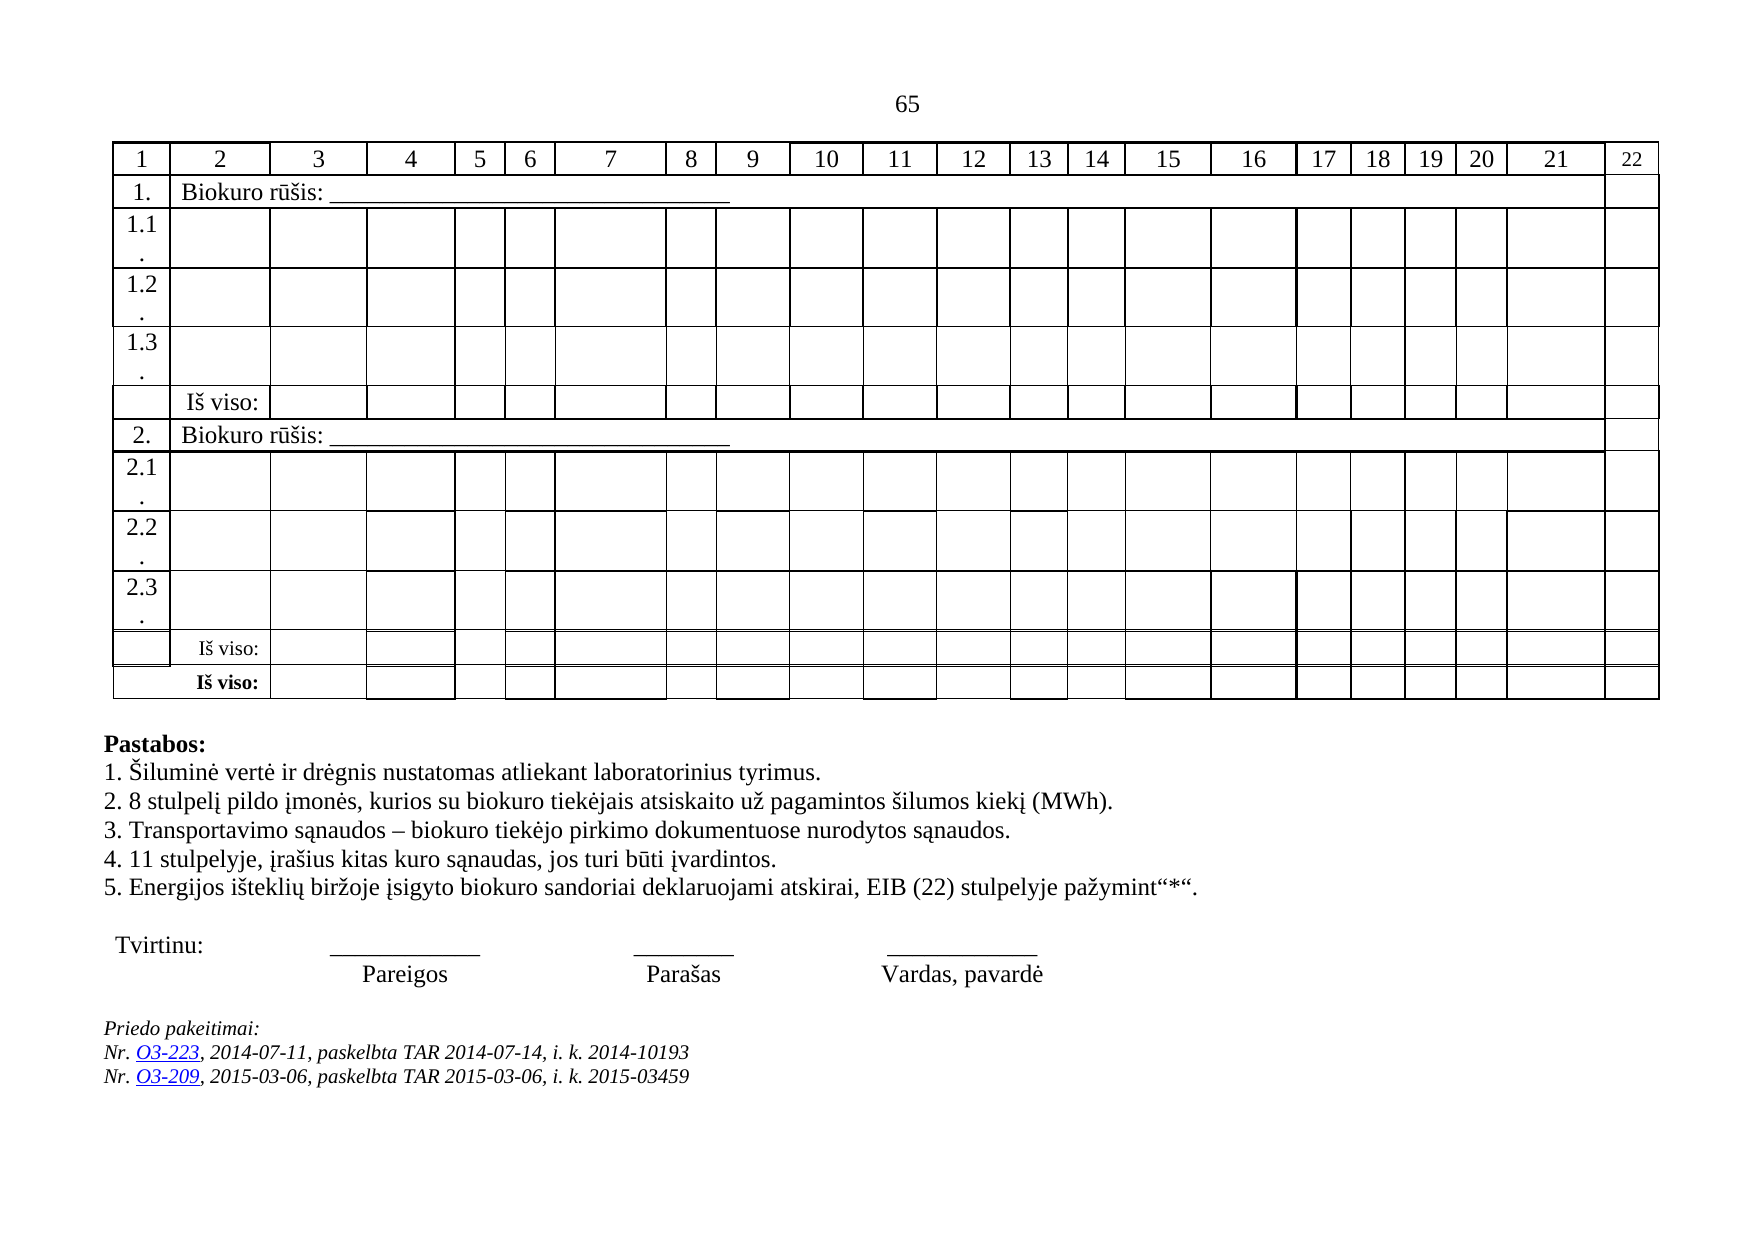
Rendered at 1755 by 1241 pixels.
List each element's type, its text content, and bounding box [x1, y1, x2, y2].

table_cell [506, 209, 554, 267]
table_cell [938, 209, 1009, 267]
table_cell [1212, 269, 1295, 326]
table_cell 12 [938, 144, 1009, 174]
text 4. 11 stulpelyje, įrašius kitas kuro sąnaudas, jos turi būti įvardintos. [103, 844, 1636, 872]
table_cell [1298, 209, 1350, 267]
table_cell [1606, 632, 1658, 663]
table_cell [1406, 269, 1455, 326]
table_cell [506, 269, 554, 326]
table_cell 15 [1126, 144, 1210, 174]
table_cell 20 [1457, 144, 1506, 174]
table_cell [506, 632, 554, 663]
table_cell [1457, 209, 1506, 267]
table_cell [506, 667, 554, 698]
table_cell 2. [114, 420, 169, 450]
table_cell [1508, 572, 1604, 629]
table_cell [1011, 572, 1067, 629]
table_cell [456, 571, 505, 629]
table_cell [1606, 667, 1658, 698]
table_cell [667, 453, 716, 510]
table_cell 2.3. [114, 572, 169, 629]
table_cell [1457, 572, 1506, 629]
table_cell 17 [1298, 144, 1350, 174]
table_cell 2 [171, 144, 269, 174]
table_cell [717, 386, 789, 417]
table_cell [1606, 512, 1658, 569]
table_cell 4 [368, 143, 454, 174]
table_cell [1211, 453, 1296, 510]
table_cell 13 [1011, 144, 1067, 174]
table_cell 7 [556, 143, 665, 174]
table_cell [1606, 175, 1658, 207]
table_cell [937, 327, 1010, 385]
table_cell [1126, 667, 1210, 698]
table_cell [1126, 632, 1210, 663]
table_cell Biokuro rūšis: ________________________________ [171, 176, 1604, 207]
table_cell [456, 665, 505, 698]
table_cell [506, 572, 554, 629]
table_cell [864, 667, 936, 698]
text Pastabos: [103, 729, 1636, 757]
table_cell [456, 327, 505, 385]
table_header ____________ Pareigos [260, 930, 550, 987]
table_cell 1.1. [114, 209, 169, 267]
table_cell 2.1. [114, 453, 169, 510]
table_cell [1508, 453, 1604, 510]
table_cell [937, 632, 1010, 663]
table_cell [367, 632, 454, 663]
table_cell [456, 386, 504, 417]
table_cell 16 [1212, 144, 1295, 174]
table_cell 21 [1508, 144, 1604, 174]
table_cell [1126, 327, 1210, 385]
table_cell [1126, 453, 1210, 510]
table_cell [717, 667, 789, 698]
table_cell [114, 632, 169, 663]
table_cell 1 [114, 144, 169, 174]
table_cell [1352, 667, 1404, 698]
table_cell [1508, 386, 1604, 417]
table_cell [367, 512, 454, 569]
table_cell [717, 632, 789, 663]
table_cell [1606, 269, 1658, 326]
table_cell [367, 327, 454, 385]
text Nr. O3-209, 2015-03-06, paskelbta TAR 2015-03-06, i. k. 2015-03459 [103, 1064, 1636, 1088]
table_cell [938, 269, 1009, 326]
table_cell [1508, 327, 1604, 385]
table_cell [791, 386, 862, 417]
table_cell 10 [791, 144, 862, 174]
text Priedo pakeitimai: [103, 1016, 1636, 1040]
table_cell [1011, 327, 1067, 385]
table_cell [1606, 327, 1658, 385]
table_cell [456, 511, 505, 569]
table_cell Iš viso: [171, 386, 269, 417]
table_cell [456, 209, 504, 267]
table_cell [1011, 667, 1067, 698]
table_cell [1298, 632, 1350, 663]
table_header ____________ Vardas, pavardė [817, 930, 1107, 987]
table_cell [864, 386, 936, 417]
table_cell [1508, 667, 1604, 698]
table_cell [271, 327, 366, 385]
table_cell [556, 632, 666, 663]
table_cell [556, 453, 666, 510]
table_cell 6 [506, 143, 554, 174]
table_cell [556, 269, 665, 326]
table_cell [271, 386, 366, 417]
table_cell [864, 572, 936, 629]
table_cell [790, 327, 863, 385]
table_cell [1406, 632, 1455, 663]
table_cell [717, 327, 789, 385]
table_cell [1069, 209, 1124, 267]
table_cell [556, 327, 666, 385]
table_cell [937, 572, 1010, 629]
text 3. Transportavimo sąnaudos – biokuro tiekėjo pirkimo dokumentuose nurodytos sąnaudos. [103, 815, 1636, 844]
table_cell [456, 269, 504, 326]
table_cell [1069, 386, 1124, 417]
table_cell [368, 386, 454, 417]
table_cell [271, 209, 366, 267]
table_cell [717, 209, 789, 267]
text 2. 8 stulpelį pildo įmonės, kurios su biokuro tiekėjais atsiskaito už pagamintos šilumos kiekį (MWh). [103, 786, 1636, 815]
table_cell [1212, 209, 1295, 267]
table_cell [864, 269, 936, 326]
table_cell [367, 453, 454, 510]
table_cell [1011, 209, 1067, 267]
table_cell [1126, 572, 1210, 629]
table_cell [367, 667, 454, 698]
table_cell [456, 453, 505, 510]
table_cell [506, 453, 554, 510]
table_cell [1297, 453, 1350, 510]
table_cell [937, 511, 1010, 569]
table_cell [1351, 327, 1404, 385]
table_cell [864, 209, 936, 267]
table_cell [1011, 453, 1067, 510]
table_cell [1352, 511, 1404, 569]
table_cell [717, 512, 789, 569]
table_cell [1011, 386, 1067, 417]
table_cell [864, 327, 936, 385]
table_cell [717, 453, 789, 510]
table_cell [1457, 327, 1507, 385]
table_cell [1508, 209, 1604, 267]
table_cell [367, 572, 454, 629]
table_cell [790, 632, 863, 663]
table_cell Biokuro rūšis: ________________________________ [171, 420, 1604, 450]
table_cell [114, 386, 169, 417]
table_header Tvirtinu: [104, 930, 259, 987]
table_cell [1126, 269, 1210, 326]
table_cell 9 [717, 143, 789, 174]
table_cell [1298, 386, 1350, 417]
table_cell [1212, 632, 1295, 663]
table_cell [864, 632, 936, 663]
table_cell [1352, 632, 1404, 663]
table_cell [271, 511, 366, 569]
table_cell [271, 269, 366, 326]
table_cell [1406, 327, 1456, 385]
table_cell [1211, 327, 1296, 385]
table_cell [1068, 632, 1125, 663]
table_cell [1352, 209, 1404, 267]
table_cell [790, 572, 863, 629]
table_cell [368, 209, 454, 267]
table_cell [790, 667, 863, 698]
table_cell [864, 512, 936, 569]
table_cell [1068, 453, 1125, 510]
text Nr. O3-223, 2014-07-11, paskelbta TAR 2014-07-14, i. k. 2014-10193 [103, 1040, 1636, 1064]
table_cell [1406, 667, 1455, 698]
table_cell [1126, 209, 1210, 267]
table_cell [1606, 386, 1658, 417]
table_cell 14 [1069, 144, 1124, 174]
table_cell [271, 665, 366, 698]
table_cell [556, 386, 665, 417]
table_cell 22 [1606, 143, 1658, 174]
table_cell [717, 572, 789, 629]
table_cell [667, 269, 715, 326]
table_cell [1352, 386, 1404, 417]
table_cell [938, 386, 1009, 417]
table_cell [556, 209, 665, 267]
table_cell [171, 209, 269, 267]
table_cell [790, 511, 863, 569]
table_cell [1606, 572, 1658, 629]
table_cell [667, 386, 715, 417]
table_cell 11 [864, 144, 936, 174]
table_cell [1606, 209, 1658, 267]
table_cell Iš viso: [171, 630, 270, 663]
table_cell [1457, 632, 1506, 663]
table_cell [937, 667, 1010, 698]
table_cell [456, 630, 505, 663]
table_cell [667, 209, 715, 267]
table_cell 5 [456, 143, 504, 174]
table_cell [1457, 269, 1506, 326]
table_cell 1.2. [114, 269, 169, 326]
table_cell [368, 269, 454, 326]
table_cell Iš viso: [114, 665, 270, 698]
table_cell [1351, 453, 1404, 510]
table_cell 2.2. [114, 512, 169, 569]
table_cell 18 [1352, 144, 1404, 174]
table_cell [1406, 572, 1455, 629]
table_cell [1352, 269, 1404, 326]
table_cell [1406, 209, 1455, 267]
table_cell [1068, 327, 1125, 385]
table_cell [1126, 386, 1210, 417]
table_cell [717, 269, 789, 326]
table_cell 8 [667, 143, 715, 174]
table_cell [1069, 269, 1124, 326]
table_cell [791, 209, 862, 267]
table_cell [667, 632, 716, 663]
table_cell [271, 630, 366, 663]
text 5. Energijos išteklių biržoje įsigyto biokuro sandoriai deklaruojami atskirai, EIB (22) stulpelyje pažymint“*“. [103, 872, 1636, 901]
table_cell [1298, 269, 1350, 326]
table_cell [1298, 667, 1350, 698]
table_cell [667, 667, 716, 698]
table_cell [1508, 269, 1604, 326]
table_cell [864, 453, 936, 510]
table_cell [1457, 511, 1506, 569]
table_cell [791, 269, 862, 326]
table_cell [1406, 386, 1455, 417]
table_cell [1212, 667, 1295, 698]
table_cell [506, 512, 554, 569]
table_cell [667, 327, 716, 385]
table_cell [1212, 572, 1295, 629]
table_cell [667, 511, 716, 569]
table_cell [1508, 632, 1604, 663]
table_cell [1068, 572, 1125, 629]
table_cell [1457, 386, 1506, 417]
table_cell [171, 511, 270, 569]
table_header ________ Parašas [550, 930, 817, 987]
table_cell [556, 512, 666, 569]
table_cell [1352, 572, 1404, 629]
table_cell [271, 453, 366, 510]
table_cell [1406, 511, 1455, 569]
table_cell [1211, 511, 1296, 569]
table_cell [171, 571, 270, 629]
table_cell [1508, 512, 1604, 569]
table_cell [506, 327, 555, 385]
table_cell [171, 453, 270, 510]
table_cell [271, 571, 366, 629]
table_cell [556, 572, 666, 629]
table_cell [667, 572, 716, 629]
table_cell 1.3. [114, 327, 169, 385]
table_cell [1606, 451, 1658, 510]
table_cell [1406, 453, 1456, 510]
table_cell [1011, 512, 1067, 569]
table_cell [1126, 511, 1210, 569]
table_cell [937, 453, 1010, 510]
table_cell [1011, 632, 1067, 663]
table_cell [1068, 511, 1125, 569]
table_cell [506, 386, 554, 417]
table_cell 19 [1406, 144, 1455, 174]
table_cell [171, 269, 269, 326]
table_cell [1011, 269, 1067, 326]
table_cell [1297, 511, 1350, 569]
table_cell [1457, 667, 1506, 698]
table_cell [1606, 419, 1658, 450]
table_cell [171, 327, 270, 385]
table_cell [1068, 667, 1125, 698]
table_cell [1298, 572, 1350, 629]
table_cell 3 [271, 143, 366, 174]
table_cell [1212, 386, 1295, 417]
table_cell 1. [114, 176, 169, 207]
table_cell [1457, 453, 1507, 510]
table_cell [790, 453, 863, 510]
text 1. Šiluminė vertė ir drėgnis nustatomas atliekant laboratorinius tyrimus. [103, 757, 1636, 786]
table_cell [1297, 327, 1350, 385]
table_cell [556, 667, 666, 698]
